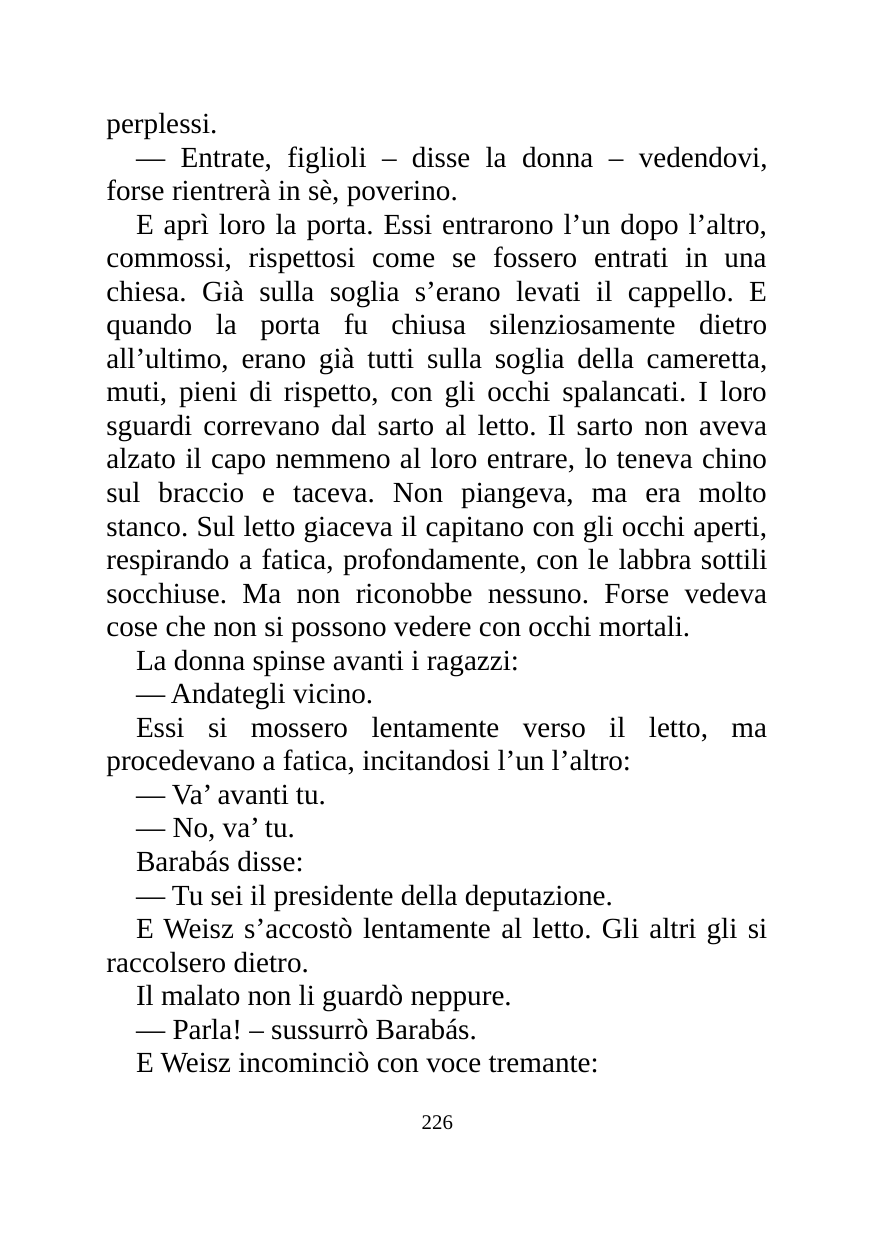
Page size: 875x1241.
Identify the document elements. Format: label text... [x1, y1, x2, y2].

text La donna spinse avanti i ragazzi: [106, 643, 768, 676]
text — Va’ avanti tu. [106, 777, 768, 811]
text E aprì loro la porta. Essi entrarono l’un dopo l’altro, commossi, rispettosi come se fossero entrati in una chiesa. Già sulla soglia s’erano levati il cappello. E quando la porta fu chiusa silenziosamente dietro all’ultimo, erano già tutti sulla soglia della cameretta, muti, pieni di rispetto, con gli occhi spalancati. I loro sguardi correvano dal sarto al letto. Il sarto non aveva alzato il capo nemmeno al loro entrare, lo teneva chino sul braccio e taceva. Non piangeva, ma era molto stanco. Sul letto giaceva il capitano con gli occhi aperti, respirando a fatica, profondamente, con le labbra sottili socchiuse. Ma non riconobbe nessuno. Forse vedeva cose che non si possono vedere con occhi mortali. [106, 207, 768, 643]
text — Andategli vicino. [106, 676, 768, 710]
text Barabás disse: [106, 844, 768, 878]
text — Entrate, figlioli – disse la donna – vedendovi, forse rientrerà in sè, poverino. [106, 140, 768, 207]
text perplessi. [106, 106, 768, 140]
text E Weisz s’accostò lentamente al letto. Gli altri gli si raccolsero dietro. [106, 911, 768, 978]
text — Tu sei il presidente della deputazione. [106, 878, 768, 911]
text — Parla! – sussurrò Barabás. [106, 1012, 768, 1045]
text E Weisz incominciò con voce tremante: [106, 1045, 768, 1079]
text — No, va’ tu. [106, 811, 768, 844]
text Essi si mossero lentamente verso il letto, ma procedevano a fatica, incitandosi l’un l’altro: [106, 710, 768, 777]
text Il malato non li guardò neppure. [106, 978, 768, 1012]
